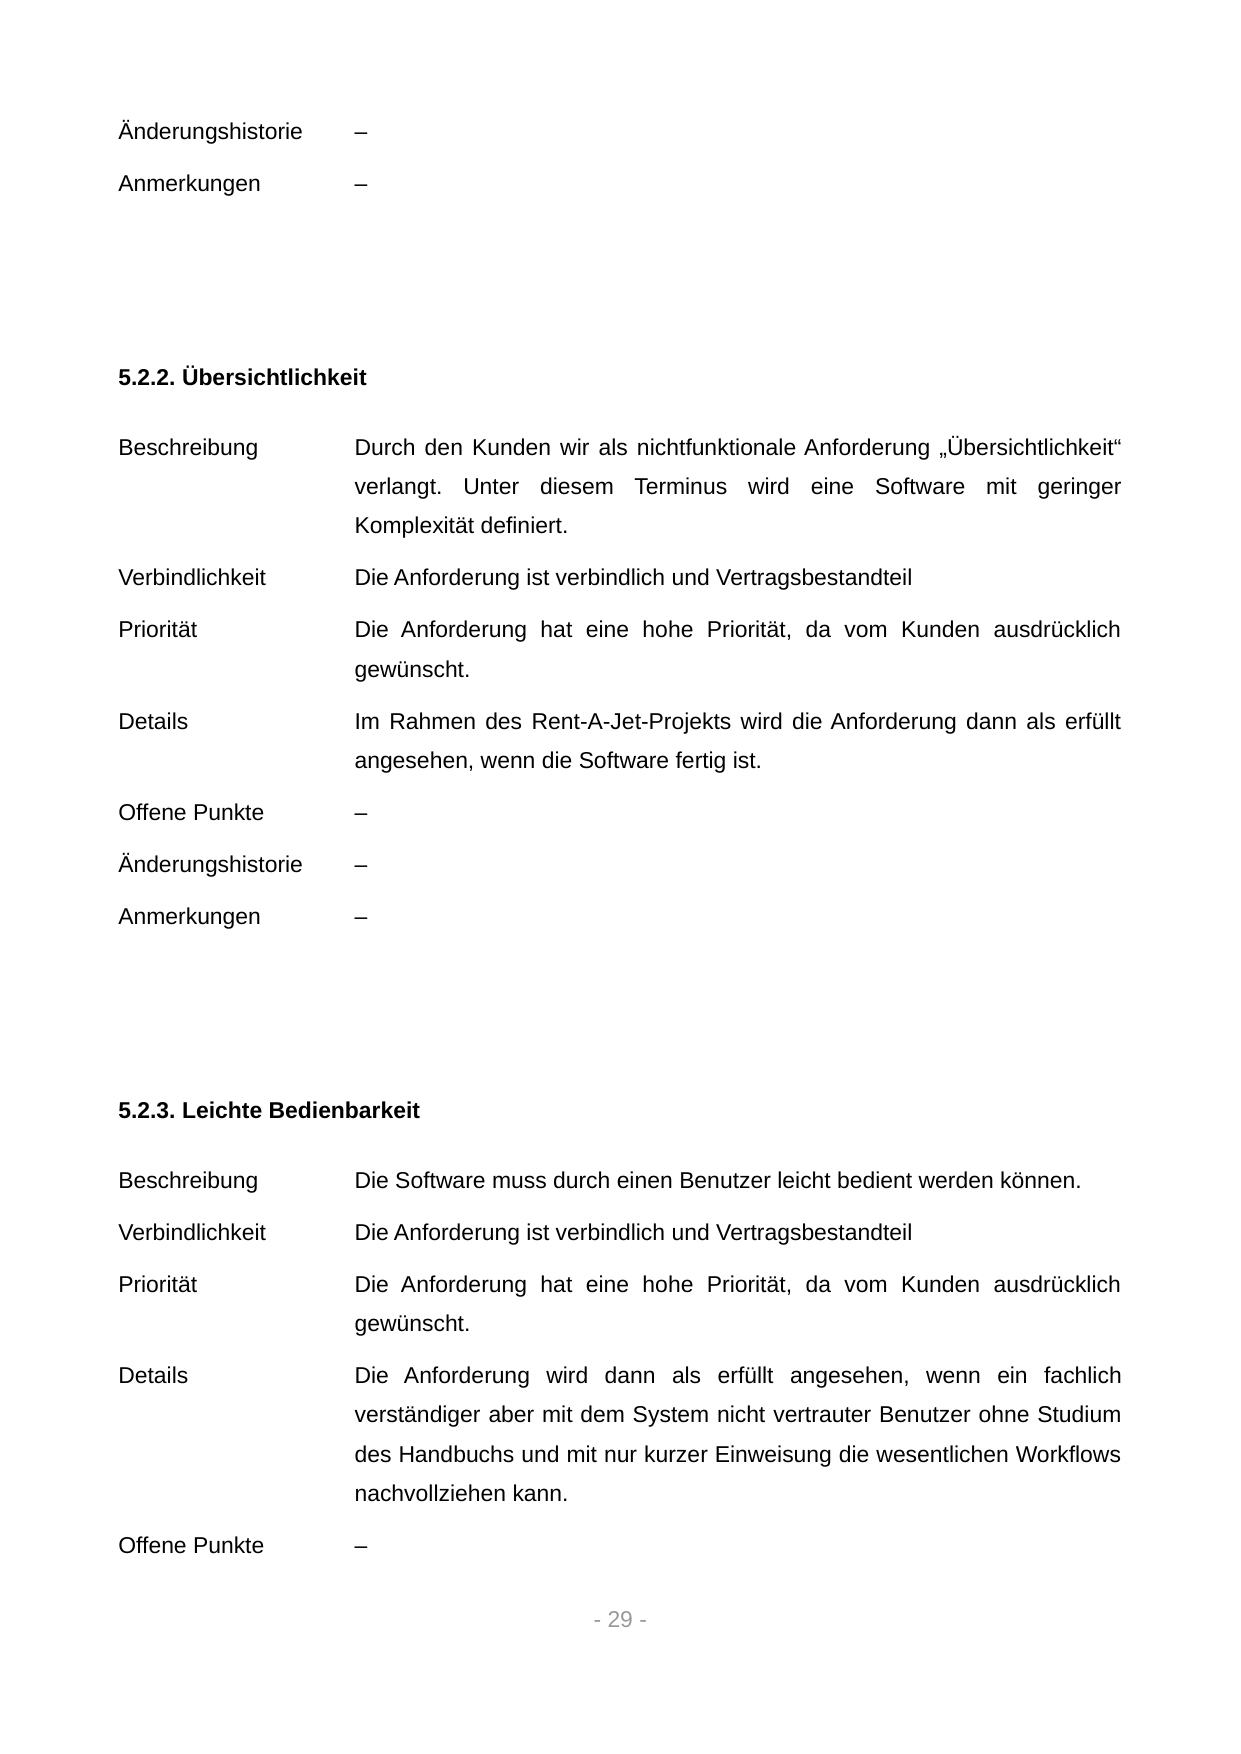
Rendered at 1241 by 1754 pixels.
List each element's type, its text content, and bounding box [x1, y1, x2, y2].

text Priorität Die Anforderung hat eine hohe Priorität, da vom Kunden ausdrücklich gewünscht. [118, 1271, 1122, 1336]
subtitle Leichte Bedienbarkeit [118, 1097, 1122, 1123]
text Offene Punkte – [118, 799, 1122, 826]
text Anmerkungen – [118, 903, 1122, 929]
text Verbindlichkeit Die Anforderung ist verbindlich und Vertragsbestandteil [118, 564, 1122, 591]
text Beschreibung Durch den Kunden wir als nichtfunktionale Anforderung „Übersichtlichkeit“ verlangt. Unter diesem Terminus wird eine Software mit geringer Komplexität definiert. [118, 433, 1122, 539]
text Beschreibung Die Software muss durch einen Benutzer leicht bedient werden können. [118, 1167, 1122, 1193]
subtitle Übersichtlichkeit [118, 364, 1122, 390]
text Offene Punkte – [118, 1532, 1122, 1559]
text Änderungshistorie – [118, 851, 1122, 878]
text Verbindlichkeit Die Anforderung ist verbindlich und Vertragsbestandteil [118, 1218, 1122, 1245]
text Anmerkungen – [118, 170, 1122, 196]
text Details Die Anforderung wird dann als erfüllt angesehen, wenn ein fachlich verständiger aber mit dem System nicht vertrauter Benutzer ohne Studium des Handbuchs und mit nur kurzer Einweisung die wesentlichen Workflows nachvollziehen kann. [118, 1362, 1122, 1507]
text Details Im Rahmen des Rent-A-Jet-Projekts wird die Anforderung dann als erfüllt angesehen, wenn die Software fertig ist. [118, 708, 1122, 774]
text Änderungshistorie – [118, 118, 1122, 144]
text Priorität Die Anforderung hat eine hohe Priorität, da vom Kunden ausdrücklich gewünscht. [118, 616, 1122, 682]
